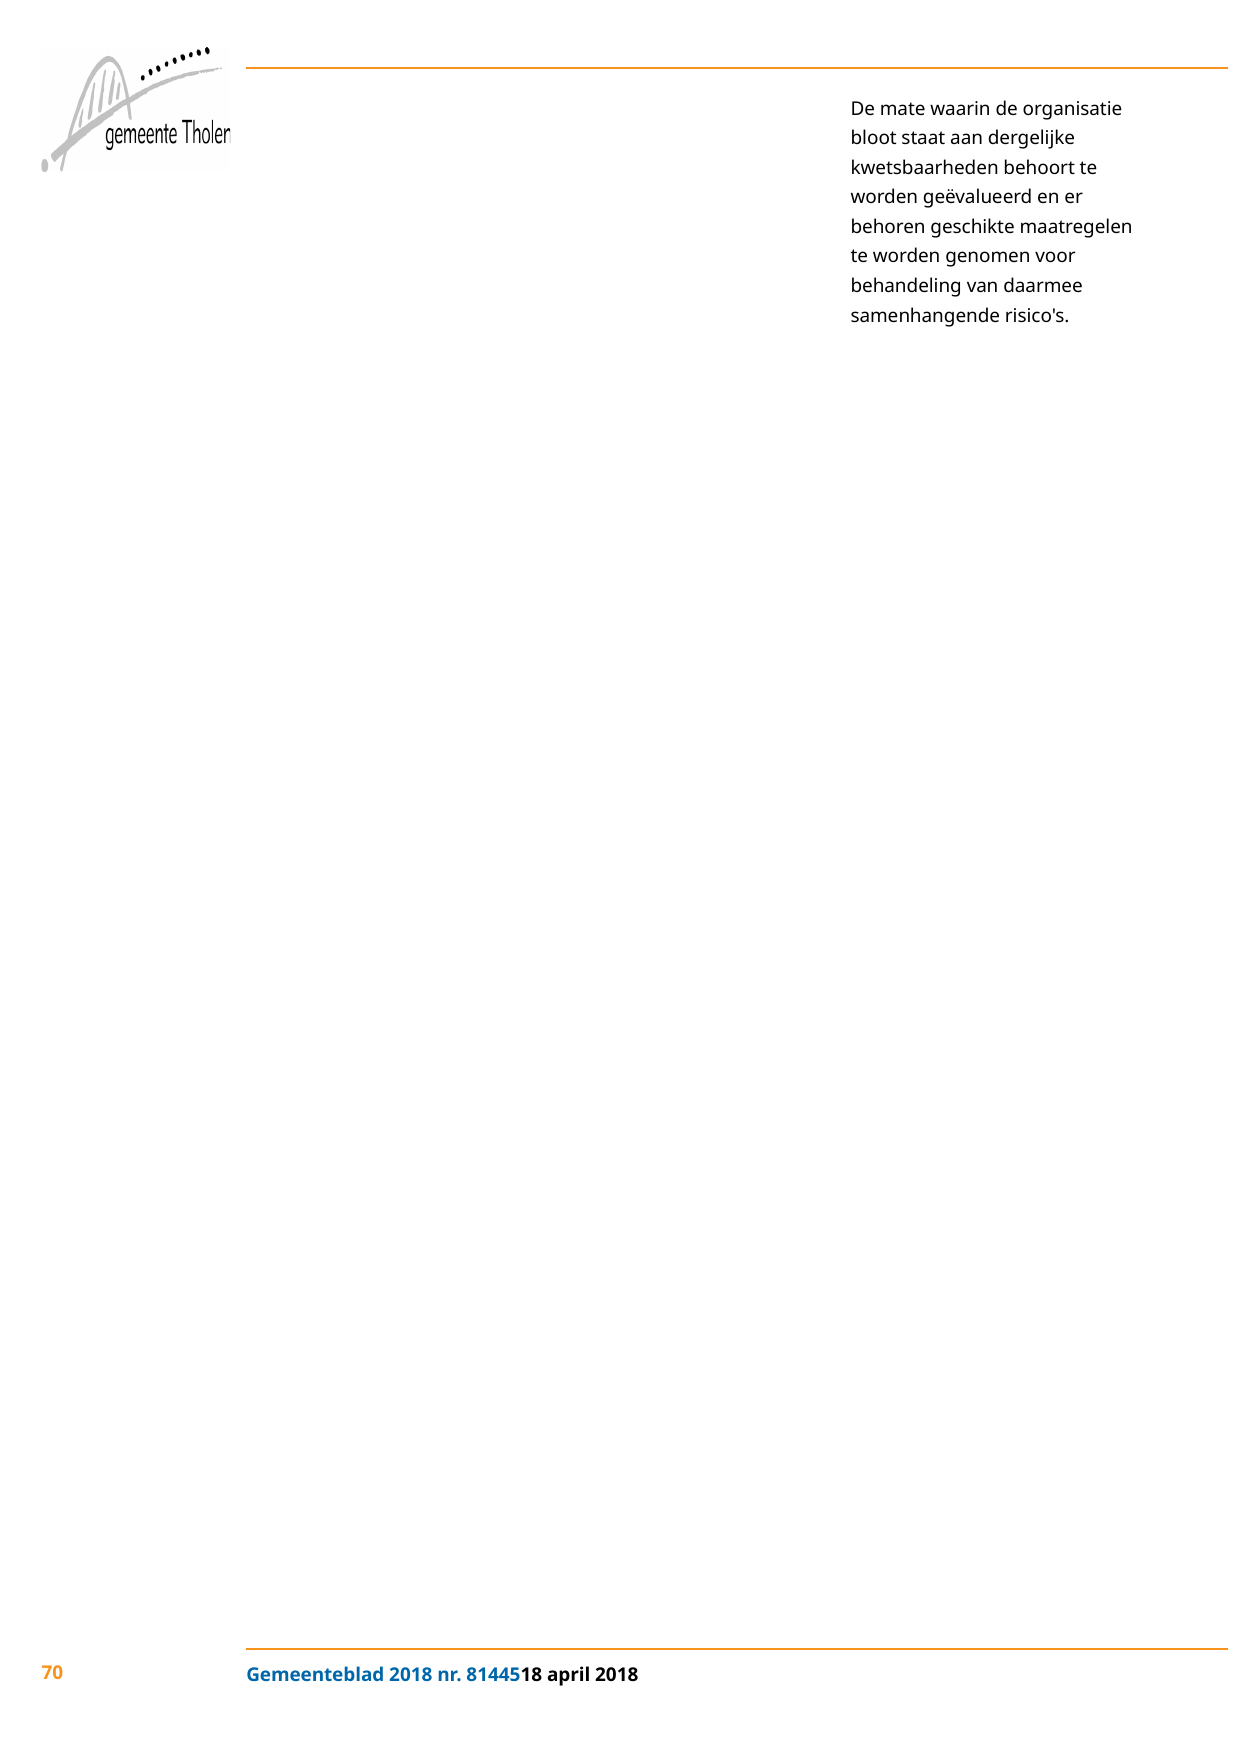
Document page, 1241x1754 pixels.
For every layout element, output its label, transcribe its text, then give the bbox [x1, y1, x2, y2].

table_cell [549, 95, 850, 328]
table_cell [248, 95, 549, 328]
picture [41, 47, 231, 172]
table_cell De mate waarin de organisatie bloot staat aan dergelijke kwetsbaarheden behoort te worden geëvalueerd en er behoren geschikte maatregelen te worden genomen voor behandeling van daarmee samenhangende risico's. [850, 95, 1152, 328]
